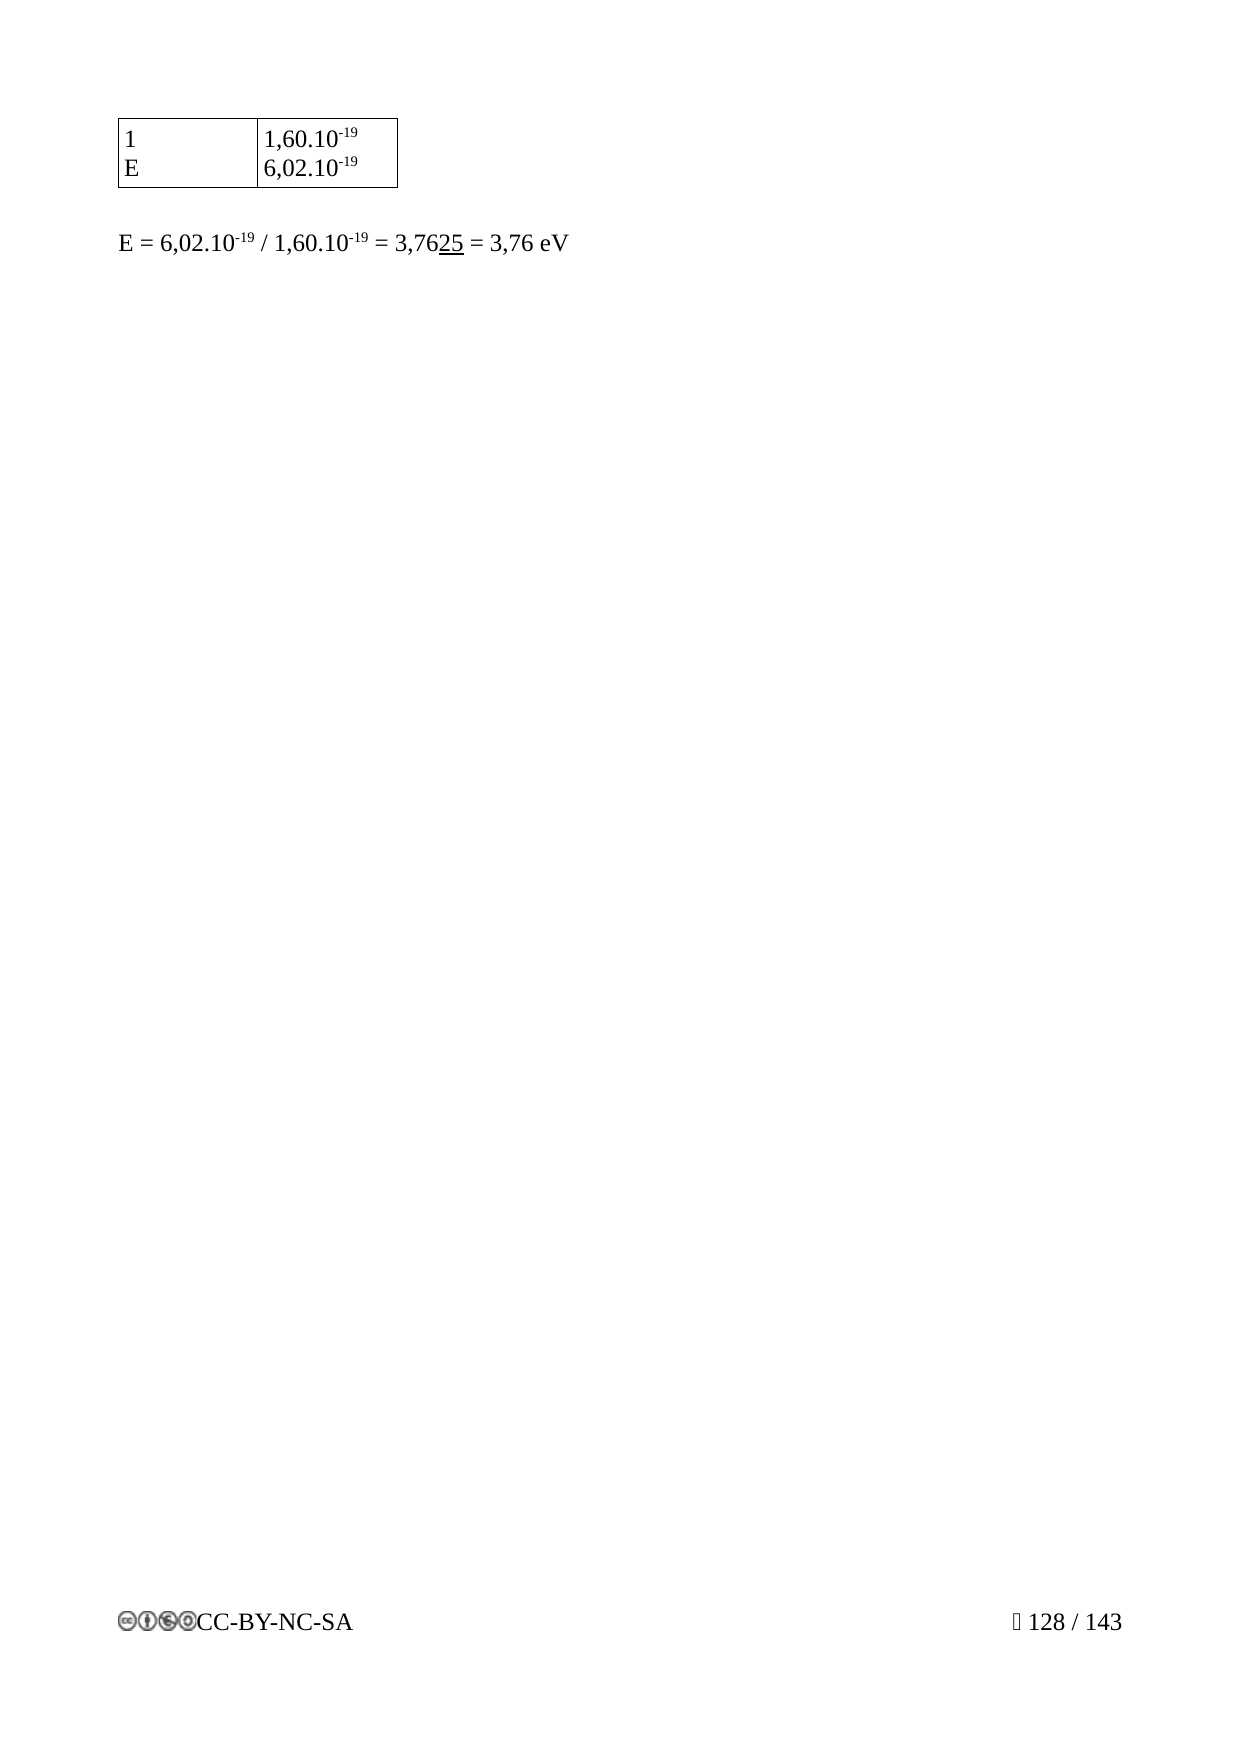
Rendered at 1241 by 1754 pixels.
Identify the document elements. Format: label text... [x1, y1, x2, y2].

text E = 6,02.10-19 / 1,60.10-19 = 3,7625 = 3,76 eV [118, 228, 1122, 257]
table_cell 1,60.10-19 6,02.10-19 [258, 119, 397, 187]
picture [118, 1611, 197, 1631]
table_cell 1 E [119, 119, 257, 187]
